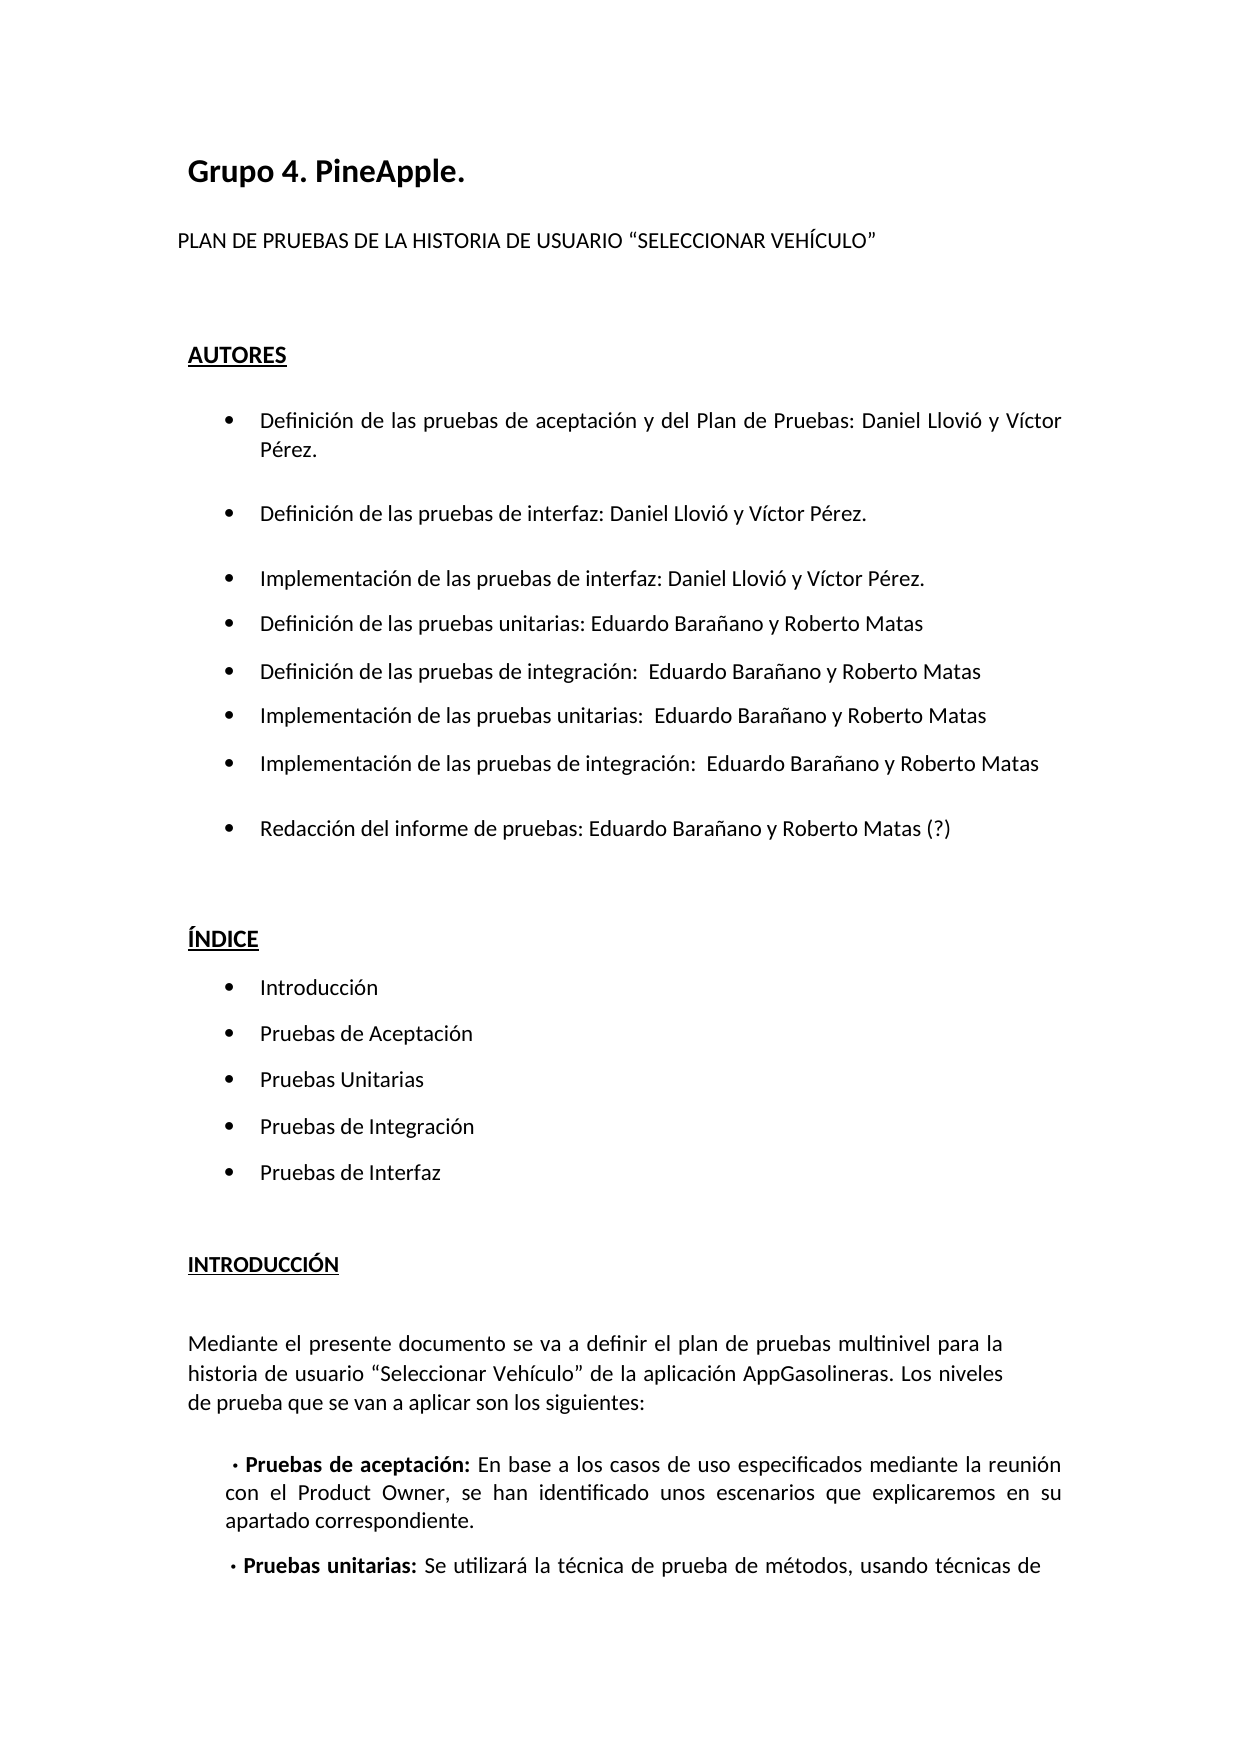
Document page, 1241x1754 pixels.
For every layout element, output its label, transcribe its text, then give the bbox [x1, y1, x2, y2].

subtitle AUTORES [188, 339, 1063, 369]
subtitle ÍNDICE [188, 923, 1063, 954]
text Mediante el presente documento se va a definir el plan de pruebas multinivel para la historia de usuario “Seleccionar Vehículo” de la aplicación AppGasolineras. Los niveles de prueba que se van a aplicar son los siguientes: [188, 1329, 1004, 1416]
list Pruebas de Interfaz [225, 1158, 1063, 1186]
list Definición de las pruebas de integración: Eduardo Barañano y Roberto Matas [225, 656, 1063, 685]
subtitle INTRODUCCIÓN [188, 1250, 1063, 1278]
list Definición de las pruebas de aceptación y del Plan de Pruebas: Daniel Llovió y Víctor Pérez. [225, 405, 1063, 463]
list Definición de las pruebas de interfaz: Daniel Llovió y Víctor Pérez. [225, 499, 1063, 528]
list Pruebas de Integración [225, 1112, 1063, 1140]
list Implementación de las pruebas unitarias: Eduardo Barañano y Roberto Matas [225, 702, 1063, 729]
list Implementación de las pruebas de integración: Eduardo Barañano y Roberto Matas [225, 748, 1063, 777]
list Implementación de las pruebas de interfaz: Daniel Llovió y Víctor Pérez. [225, 563, 1063, 592]
list Pruebas de Aceptación [225, 1019, 1063, 1047]
list Pruebas Unitarias [225, 1066, 1063, 1093]
list · Pruebas unitarias: Se utilizará la técnica de prueba de métodos, usando técnicas de [230, 1551, 1043, 1579]
subtitle Grupo 4. PineApple. [188, 149, 1063, 190]
list Definición de las pruebas unitarias: Eduardo Barañano y Roberto Matas [225, 609, 1063, 637]
list Introducción [225, 973, 1063, 1001]
list · Pruebas de aceptación: En base a los casos de uso especificados mediante la reunión con el Product Owner, se han identificado unos escenarios que explicaremos en su apartado correspondiente. [225, 1450, 1063, 1534]
list Redacción del informe de pruebas: Eduardo Barañano y Roberto Matas (?) [225, 813, 1063, 842]
text PLAN DE PRUEBAS DE LA HISTORIA DE USUARIO “SELECCIONAR VEHÍCULO” [177, 226, 1063, 254]
